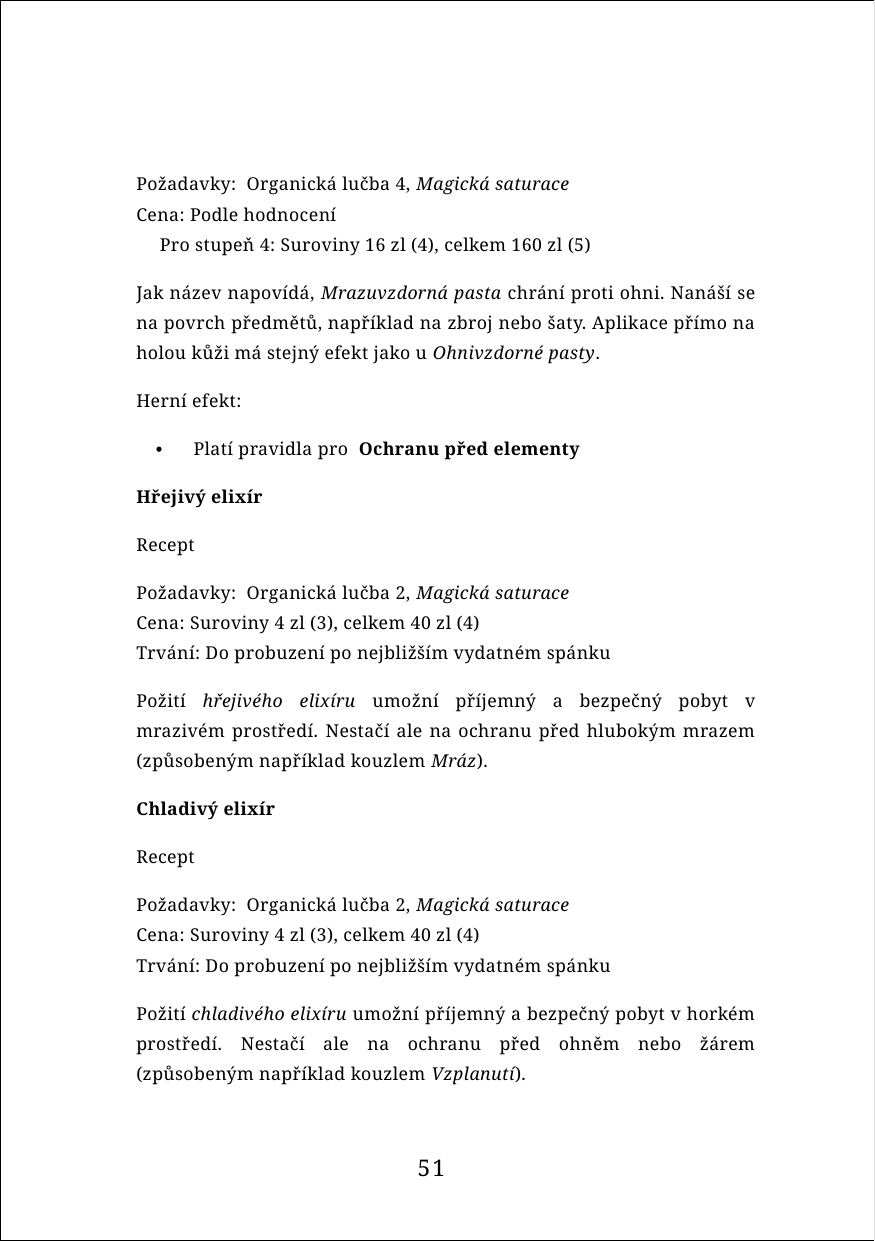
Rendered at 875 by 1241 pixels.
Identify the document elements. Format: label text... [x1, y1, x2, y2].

text Hřejivý elixír [136, 484, 756, 508]
text Požadavky: Organická lučba 2, Magická saturace Cena: Suroviny 4 zl (3), celkem 40 zl (4) Trvání: Do probuzení po nejbližším vydatném spánku [136, 580, 756, 665]
text Recept [136, 845, 756, 869]
text Recept [136, 532, 756, 556]
text Požití hřejivého elixíru umožní příjemný a bezpečný pobyt v mrazivém prostředí. Nestačí ale na ochranu před hlubokým mrazem (způsobeným například kouzlem Mráz). [136, 688, 756, 773]
text Jak název napovídá, Mrazuvzdorná pasta chrání proti ohni. Nanáší se na povrch předmětů, například na zbroj nebo šaty. Aplikace přímo na holou kůži má stejný efekt jako u Ohnivzdorné pasty. [136, 280, 756, 365]
text Požití chladivého elixíru umožní příjemný a bezpečný pobyt v horkém prostředí. Nestačí ale na ochranu před ohněm nebo žárem (způsobeným například kouzlem Vzplanutí). [136, 1001, 756, 1086]
text Požadavky: Organická lučba 2, Magická saturace Cena: Suroviny 4 zl (3), celkem 40 zl (4) Trvání: Do probuzení po nejbližším vydatném spánku [136, 893, 756, 977]
text Herní efekt: [136, 388, 756, 413]
text Chladivý elixír [136, 797, 756, 821]
list Platí pravidla pro Ochranu před elementy [156, 436, 756, 461]
text Požadavky: Organická lučba 4, Magická saturace Cena: Podle hodnocení Pro stupeň 4: Suroviny 16 zl (4), celkem 160 zl (5) [136, 172, 756, 256]
